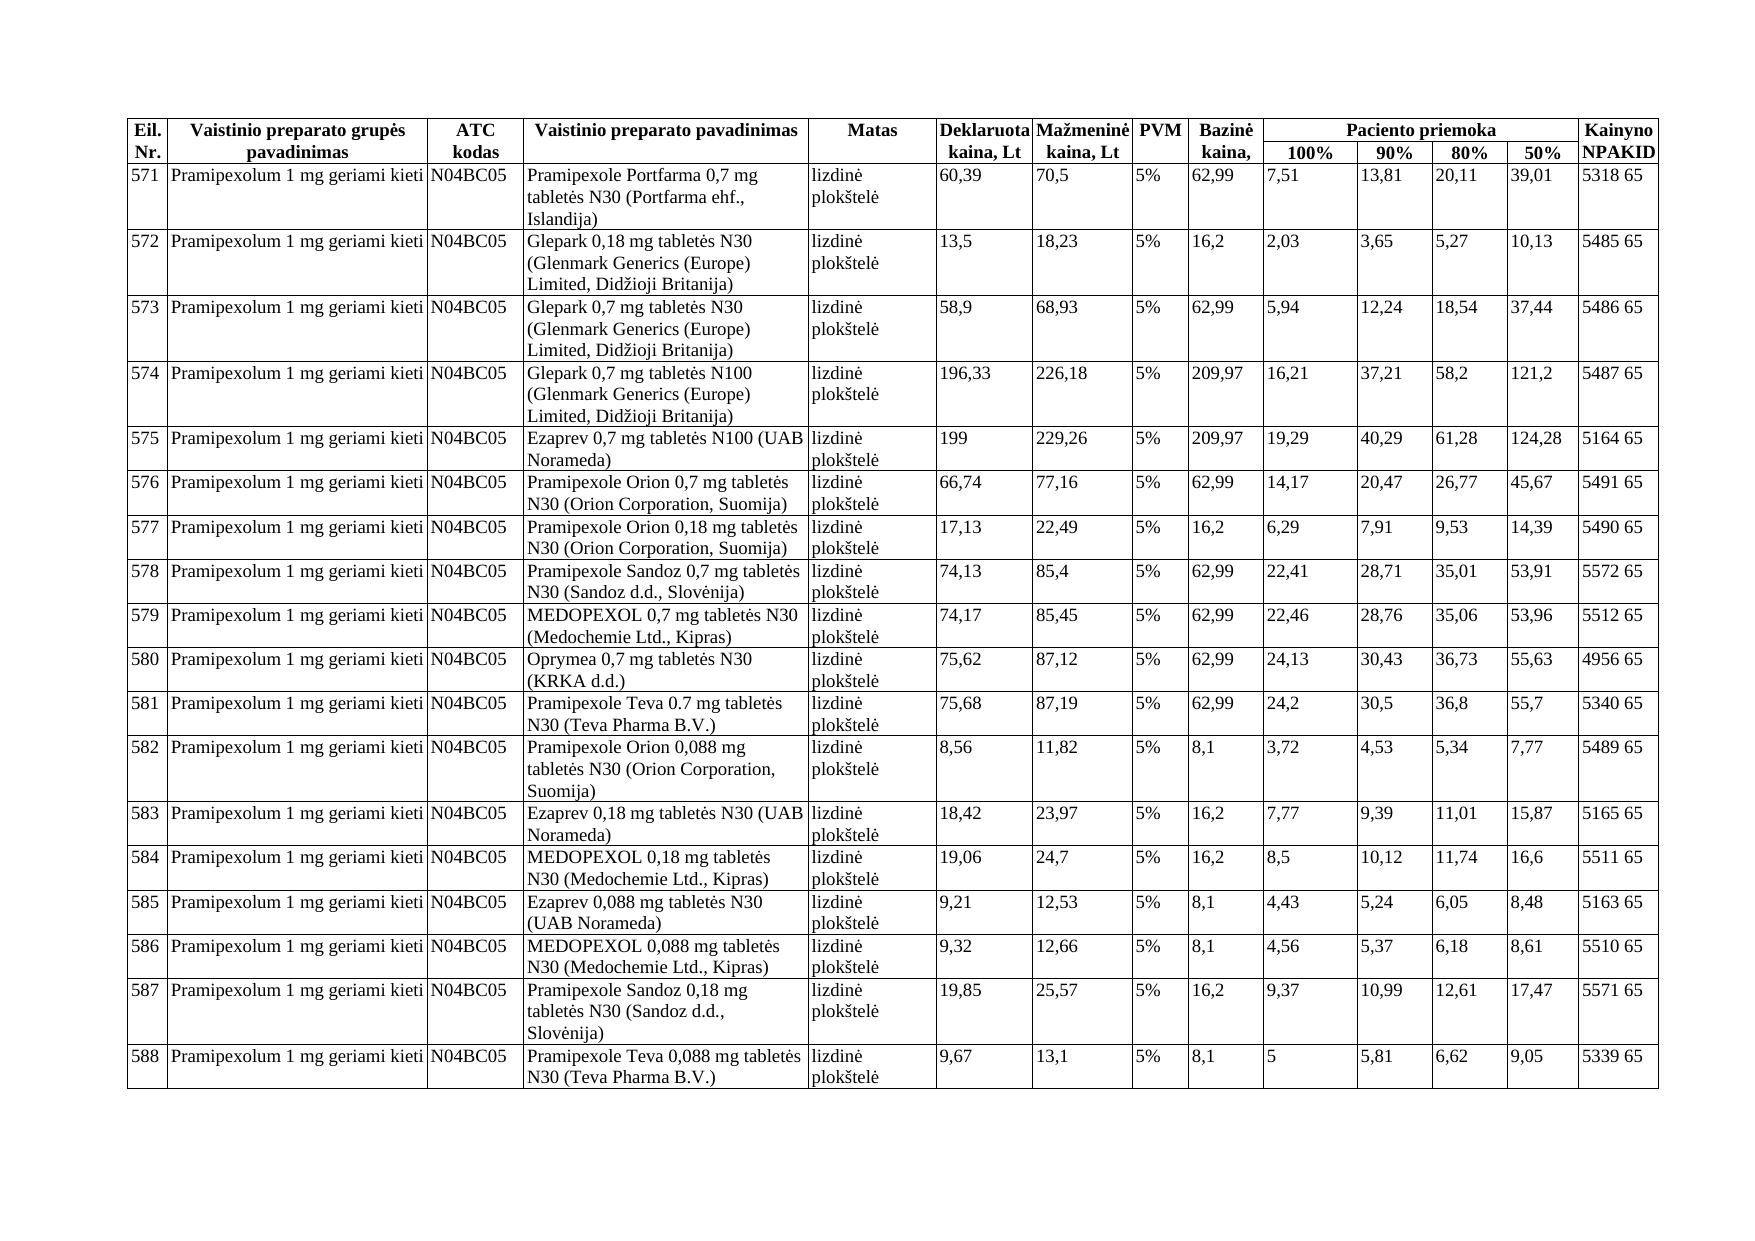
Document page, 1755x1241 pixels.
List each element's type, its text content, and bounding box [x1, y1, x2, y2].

table_cell 16,2 [1189, 516, 1263, 559]
table_cell 39,01 [1508, 164, 1578, 229]
table_cell 5340 65 [1579, 692, 1658, 735]
table_cell MEDOPEXOL 0,18 mg tabletės N30 (Medochemie Ltd., Kipras) [524, 846, 808, 889]
table_cell 5485 65 [1579, 230, 1658, 295]
table_cell Pramipexole Orion 0,7 mg tabletės N30 (Orion Corporation, Suomija) [524, 471, 808, 514]
table_cell 53,96 [1508, 604, 1578, 647]
table_cell N04BC05 [428, 296, 523, 361]
table_cell 587 [128, 979, 167, 1043]
table_cell 5571 65 [1579, 979, 1658, 1043]
table_cell lizdinė plokštelė [809, 692, 936, 735]
table_cell 5,37 [1358, 935, 1432, 978]
table_cell 576 [128, 471, 167, 514]
table_cell 10,13 [1508, 230, 1578, 295]
table_cell 5% [1133, 846, 1188, 889]
table_cell 24,2 [1264, 692, 1357, 735]
table_cell 25,57 [1033, 979, 1132, 1043]
table_cell 5511 65 [1579, 846, 1658, 889]
table_cell 5,27 [1433, 230, 1507, 295]
table_header Paciento priemoka [1264, 119, 1578, 141]
table_cell 7,77 [1264, 802, 1357, 845]
table_cell 574 [128, 362, 167, 426]
table_cell 30,5 [1358, 692, 1432, 735]
table_cell 5% [1133, 736, 1188, 801]
table_cell Pramipexole Teva 0,088 mg tabletės N30 (Teva Pharma B.V.) [524, 1045, 808, 1088]
table_cell 62,99 [1189, 604, 1263, 647]
table_cell 55,7 [1508, 692, 1578, 735]
table_cell lizdinė plokštelė [809, 802, 936, 845]
table_cell 5486 65 [1579, 296, 1658, 361]
table_cell 19,06 [937, 846, 1032, 889]
table_cell 8,1 [1189, 1045, 1263, 1088]
table_cell Pramipexolum 1 mg geriami kieti [168, 648, 427, 691]
table_cell 580 [128, 648, 167, 691]
table_cell 9,21 [937, 891, 1032, 934]
table_cell Pramipexolum 1 mg geriami kieti [168, 846, 427, 889]
table_cell N04BC05 [428, 604, 523, 647]
table_cell 19,85 [937, 979, 1032, 1043]
table_cell Pramipexole Orion 0,18 mg tabletės N30 (Orion Corporation, Suomija) [524, 516, 808, 559]
table_cell Pramipexolum 1 mg geriami kieti [168, 736, 427, 801]
table_cell 68,93 [1033, 296, 1132, 361]
table_cell 14,39 [1508, 516, 1578, 559]
table_cell N04BC05 [428, 935, 523, 978]
table_cell 5% [1133, 560, 1188, 603]
table_cell lizdinė plokštelė [809, 891, 936, 934]
table_cell 16,6 [1508, 846, 1578, 889]
table_cell 586 [128, 935, 167, 978]
table_cell 5,34 [1433, 736, 1507, 801]
table_header ATC kodas [428, 119, 523, 163]
table_cell 577 [128, 516, 167, 559]
table_cell 588 [128, 1045, 167, 1088]
table_cell 5% [1133, 692, 1188, 735]
table_cell Glepark 0,18 mg tabletės N30 (Glenmark Generics (Europe) Limited, Didžioji Britanija) [524, 230, 808, 295]
table_cell 5% [1133, 516, 1188, 559]
table_header Vaistinio preparato pavadinimas [524, 119, 808, 163]
table_cell 5,94 [1264, 296, 1357, 361]
table_cell 87,12 [1033, 648, 1132, 691]
table_cell 5% [1133, 362, 1188, 426]
table_cell 5339 65 [1579, 1045, 1658, 1088]
table_cell Pramipexolum 1 mg geriami kieti [168, 164, 427, 229]
table_cell Pramipexolum 1 mg geriami kieti [168, 516, 427, 559]
table_cell 18,23 [1033, 230, 1132, 295]
table_header Kainyno NPAKID [1579, 119, 1658, 163]
table_cell 36,73 [1433, 648, 1507, 691]
table_cell 2,03 [1264, 230, 1357, 295]
table_cell 5% [1133, 296, 1188, 361]
table_cell lizdinė plokštelė [809, 230, 936, 295]
table_cell 5318 65 [1579, 164, 1658, 229]
table_cell 28,71 [1358, 560, 1432, 603]
table_cell 5510 65 [1579, 935, 1658, 978]
table_cell lizdinė plokštelė [809, 296, 936, 361]
table_cell lizdinė plokštelė [809, 427, 936, 470]
table_cell 3,72 [1264, 736, 1357, 801]
table_cell 100% [1264, 142, 1357, 163]
table_cell 578 [128, 560, 167, 603]
table_cell 37,21 [1358, 362, 1432, 426]
table_cell 571 [128, 164, 167, 229]
table_cell 3,65 [1358, 230, 1432, 295]
table_cell 5165 65 [1579, 802, 1658, 845]
table_cell Oprymea 0,7 mg tabletės N30 (KRKA d.d.) [524, 648, 808, 691]
table_cell N04BC05 [428, 846, 523, 889]
table_cell N04BC05 [428, 1045, 523, 1088]
table_cell 8,5 [1264, 846, 1357, 889]
table_cell 85,4 [1033, 560, 1132, 603]
table_cell 579 [128, 604, 167, 647]
table_cell Ezaprev 0,088 mg tabletės N30 (UAB Norameda) [524, 891, 808, 934]
table_cell 19,29 [1264, 427, 1357, 470]
table_cell Pramipexolum 1 mg geriami kieti [168, 935, 427, 978]
table_cell 12,61 [1433, 979, 1507, 1043]
table_cell Pramipexolum 1 mg geriami kieti [168, 891, 427, 934]
table_cell 5% [1133, 979, 1188, 1043]
table_cell 37,44 [1508, 296, 1578, 361]
table_cell 11,74 [1433, 846, 1507, 889]
table_cell 10,99 [1358, 979, 1432, 1043]
table_cell 5% [1133, 891, 1188, 934]
table_cell 209,97 [1189, 362, 1263, 426]
table_cell lizdinė plokštelė [809, 846, 936, 889]
table_cell N04BC05 [428, 979, 523, 1043]
table_cell 16,2 [1189, 979, 1263, 1043]
table_cell 45,67 [1508, 471, 1578, 514]
table_cell lizdinė plokštelė [809, 979, 936, 1043]
table_cell 5491 65 [1579, 471, 1658, 514]
table_cell 85,45 [1033, 604, 1132, 647]
table_cell 12,24 [1358, 296, 1432, 361]
table_cell 4,53 [1358, 736, 1432, 801]
table_cell 15,87 [1508, 802, 1578, 845]
table_cell 58,9 [937, 296, 1032, 361]
table_cell 50% [1508, 142, 1578, 163]
table_cell Glepark 0,7 mg tabletės N100 (Glenmark Generics (Europe) Limited, Didžioji Britanija) [524, 362, 808, 426]
table_cell N04BC05 [428, 648, 523, 691]
table_cell 9,32 [937, 935, 1032, 978]
table_cell 36,8 [1433, 692, 1507, 735]
table_cell 5% [1133, 648, 1188, 691]
table_cell 572 [128, 230, 167, 295]
table_cell 22,46 [1264, 604, 1357, 647]
table_cell lizdinė plokštelė [809, 471, 936, 514]
table_cell MEDOPEXOL 0,7 mg tabletės N30 (Medochemie Ltd., Kipras) [524, 604, 808, 647]
table_cell 5487 65 [1579, 362, 1658, 426]
table_cell 5 [1264, 1045, 1357, 1088]
table_cell 4,56 [1264, 935, 1357, 978]
table_cell N04BC05 [428, 230, 523, 295]
table_cell 5489 65 [1579, 736, 1658, 801]
table_cell Pramipexole Teva 0.7 mg tabletės N30 (Teva Pharma B.V.) [524, 692, 808, 735]
table_cell 9,67 [937, 1045, 1032, 1088]
table_cell 26,77 [1433, 471, 1507, 514]
table_cell 62,99 [1189, 692, 1263, 735]
table_cell lizdinė plokštelė [809, 164, 936, 229]
table_cell 5% [1133, 1045, 1188, 1088]
table_cell Pramipexolum 1 mg geriami kieti [168, 604, 427, 647]
table_cell 13,81 [1358, 164, 1432, 229]
table_cell 5% [1133, 230, 1188, 295]
table_cell 8,56 [937, 736, 1032, 801]
table_cell 8,1 [1189, 935, 1263, 978]
table_cell 8,1 [1189, 891, 1263, 934]
table_cell Pramipexolum 1 mg geriami kieti [168, 979, 427, 1043]
table_cell Pramipexolum 1 mg geriami kieti [168, 230, 427, 295]
table_cell Pramipexole Orion 0,088 mg tabletės N30 (Orion Corporation, Suomija) [524, 736, 808, 801]
table_cell 196,33 [937, 362, 1032, 426]
table_cell 13,5 [937, 230, 1032, 295]
table_cell lizdinė plokštelė [809, 560, 936, 603]
table_cell 6,29 [1264, 516, 1357, 559]
table_cell 14,17 [1264, 471, 1357, 514]
table_cell 12,66 [1033, 935, 1132, 978]
table_header Mažmeninė kaina, Lt [1033, 119, 1132, 163]
table_cell 5,81 [1358, 1045, 1432, 1088]
table_header Bazinė kaina, Lt [1189, 119, 1263, 163]
table_cell 16,2 [1189, 846, 1263, 889]
table_cell N04BC05 [428, 164, 523, 229]
table_cell lizdinė plokštelė [809, 516, 936, 559]
table_cell 62,99 [1189, 164, 1263, 229]
table_cell 8,61 [1508, 935, 1578, 978]
table_cell Pramipexolum 1 mg geriami kieti [168, 296, 427, 361]
table_cell 10,12 [1358, 846, 1432, 889]
table_cell lizdinė plokštelė [809, 362, 936, 426]
table_cell 575 [128, 427, 167, 470]
table_cell 40,29 [1358, 427, 1432, 470]
table_cell 18,42 [937, 802, 1032, 845]
table_cell 4956 65 [1579, 648, 1658, 691]
table_cell 583 [128, 802, 167, 845]
table_cell 582 [128, 736, 167, 801]
table_cell lizdinė plokštelė [809, 935, 936, 978]
table_cell N04BC05 [428, 736, 523, 801]
table_cell 5% [1133, 471, 1188, 514]
table_cell 75,68 [937, 692, 1032, 735]
table_header Matas [809, 119, 936, 163]
table_cell 16,2 [1189, 230, 1263, 295]
table_cell 6,05 [1433, 891, 1507, 934]
table_cell 13,1 [1033, 1045, 1132, 1088]
table_cell 16,21 [1264, 362, 1357, 426]
table_cell 9,37 [1264, 979, 1357, 1043]
table_cell 5% [1133, 427, 1188, 470]
table_cell Ezaprev 0,7 mg tabletės N100 (UAB Norameda) [524, 427, 808, 470]
table_cell 16,2 [1189, 802, 1263, 845]
table_cell 18,54 [1433, 296, 1507, 361]
table_cell 74,17 [937, 604, 1032, 647]
table_cell Pramipexole Sandoz 0,7 mg tabletės N30 (Sandoz d.d., Slovėnija) [524, 560, 808, 603]
table_cell 60,39 [937, 164, 1032, 229]
table_cell 66,74 [937, 471, 1032, 514]
table_cell 7,91 [1358, 516, 1432, 559]
table_cell 4,43 [1264, 891, 1357, 934]
table_cell 209,97 [1189, 427, 1263, 470]
table_cell Glepark 0,7 mg tabletės N30 (Glenmark Generics (Europe) Limited, Didžioji Britanija) [524, 296, 808, 361]
table_cell 24,7 [1033, 846, 1132, 889]
table_cell 70,5 [1033, 164, 1132, 229]
table_cell 20,47 [1358, 471, 1432, 514]
table_header Vaistinio preparato grupės pavadinimas [168, 119, 427, 163]
table_cell 199 [937, 427, 1032, 470]
table_cell 585 [128, 891, 167, 934]
table_cell 124,28 [1508, 427, 1578, 470]
table_cell N04BC05 [428, 427, 523, 470]
table_cell Pramipexolum 1 mg geriami kieti [168, 362, 427, 426]
table_cell 30,43 [1358, 648, 1432, 691]
table_cell 5163 65 [1579, 891, 1658, 934]
table_cell 9,53 [1433, 516, 1507, 559]
table_cell 17,13 [937, 516, 1032, 559]
table_cell Pramipexole Portfarma 0,7 mg tabletės N30 (Portfarma ehf., Islandija) [524, 164, 808, 229]
table_cell 5164 65 [1579, 427, 1658, 470]
table_cell 62,99 [1189, 471, 1263, 514]
table_cell 8,48 [1508, 891, 1578, 934]
table_cell 22,41 [1264, 560, 1357, 603]
table_cell 9,39 [1358, 802, 1432, 845]
table_cell 5% [1133, 802, 1188, 845]
table_cell lizdinė plokštelė [809, 604, 936, 647]
table_cell 87,19 [1033, 692, 1132, 735]
table_cell Ezaprev 0,18 mg tabletės N30 (UAB Norameda) [524, 802, 808, 845]
table_cell 229,26 [1033, 427, 1132, 470]
table_cell 58,2 [1433, 362, 1507, 426]
table_cell 28,76 [1358, 604, 1432, 647]
table_cell 6,62 [1433, 1045, 1507, 1088]
table_cell Pramipexolum 1 mg geriami kieti [168, 692, 427, 735]
table_cell 226,18 [1033, 362, 1132, 426]
table_cell 12,53 [1033, 891, 1132, 934]
table_cell Pramipexolum 1 mg geriami kieti [168, 427, 427, 470]
table_cell N04BC05 [428, 692, 523, 735]
table_cell 5572 65 [1579, 560, 1658, 603]
table_cell 75,62 [937, 648, 1032, 691]
table_cell 62,99 [1189, 560, 1263, 603]
table_cell 11,82 [1033, 736, 1132, 801]
table_cell N04BC05 [428, 802, 523, 845]
table_cell 35,06 [1433, 604, 1507, 647]
table_cell 7,77 [1508, 736, 1578, 801]
table_cell N04BC05 [428, 471, 523, 514]
table_cell 74,13 [937, 560, 1032, 603]
table_cell 24,13 [1264, 648, 1357, 691]
table_cell 35,01 [1433, 560, 1507, 603]
table_cell 17,47 [1508, 979, 1578, 1043]
table_cell 5,24 [1358, 891, 1432, 934]
table_cell 584 [128, 846, 167, 889]
table_cell 5% [1133, 604, 1188, 647]
table_cell 5% [1133, 935, 1188, 978]
table_cell Pramipexolum 1 mg geriami kieti [168, 560, 427, 603]
table_header Deklaruota kaina, Lt [937, 119, 1032, 163]
table_cell N04BC05 [428, 560, 523, 603]
table_cell 581 [128, 692, 167, 735]
table_cell 61,28 [1433, 427, 1507, 470]
table_cell 20,11 [1433, 164, 1507, 229]
table_cell 8,1 [1189, 736, 1263, 801]
table_cell lizdinė plokštelė [809, 1045, 936, 1088]
table_cell 80% [1433, 142, 1507, 163]
table_cell 22,49 [1033, 516, 1132, 559]
table_cell Pramipexolum 1 mg geriami kieti [168, 1045, 427, 1088]
table_cell N04BC05 [428, 891, 523, 934]
table_cell 7,51 [1264, 164, 1357, 229]
table_header Eil. Nr. [128, 119, 167, 163]
table_cell 5% [1133, 164, 1188, 229]
table_cell 9,05 [1508, 1045, 1578, 1088]
table_cell 53,91 [1508, 560, 1578, 603]
table_cell 62,99 [1189, 648, 1263, 691]
table_cell N04BC05 [428, 362, 523, 426]
table_cell 5512 65 [1579, 604, 1658, 647]
table_cell 121,2 [1508, 362, 1578, 426]
table_cell 573 [128, 296, 167, 361]
table_cell Pramipexolum 1 mg geriami kieti [168, 802, 427, 845]
table_cell 11,01 [1433, 802, 1507, 845]
table_cell 6,18 [1433, 935, 1507, 978]
table_cell lizdinė plokštelė [809, 736, 936, 801]
table_cell 90% [1358, 142, 1432, 163]
table_cell 62,99 [1189, 296, 1263, 361]
table_cell Pramipexole Sandoz 0,18 mg tabletės N30 (Sandoz d.d., Slovėnija) [524, 979, 808, 1043]
table_cell 23,97 [1033, 802, 1132, 845]
table_cell N04BC05 [428, 516, 523, 559]
table_cell 55,63 [1508, 648, 1578, 691]
table_cell lizdinė plokštelė [809, 648, 936, 691]
table_header PVM [1133, 119, 1188, 163]
table_cell 77,16 [1033, 471, 1132, 514]
table_cell MEDOPEXOL 0,088 mg tabletės N30 (Medochemie Ltd., Kipras) [524, 935, 808, 978]
table_cell Pramipexolum 1 mg geriami kieti [168, 471, 427, 514]
table_cell 5490 65 [1579, 516, 1658, 559]
